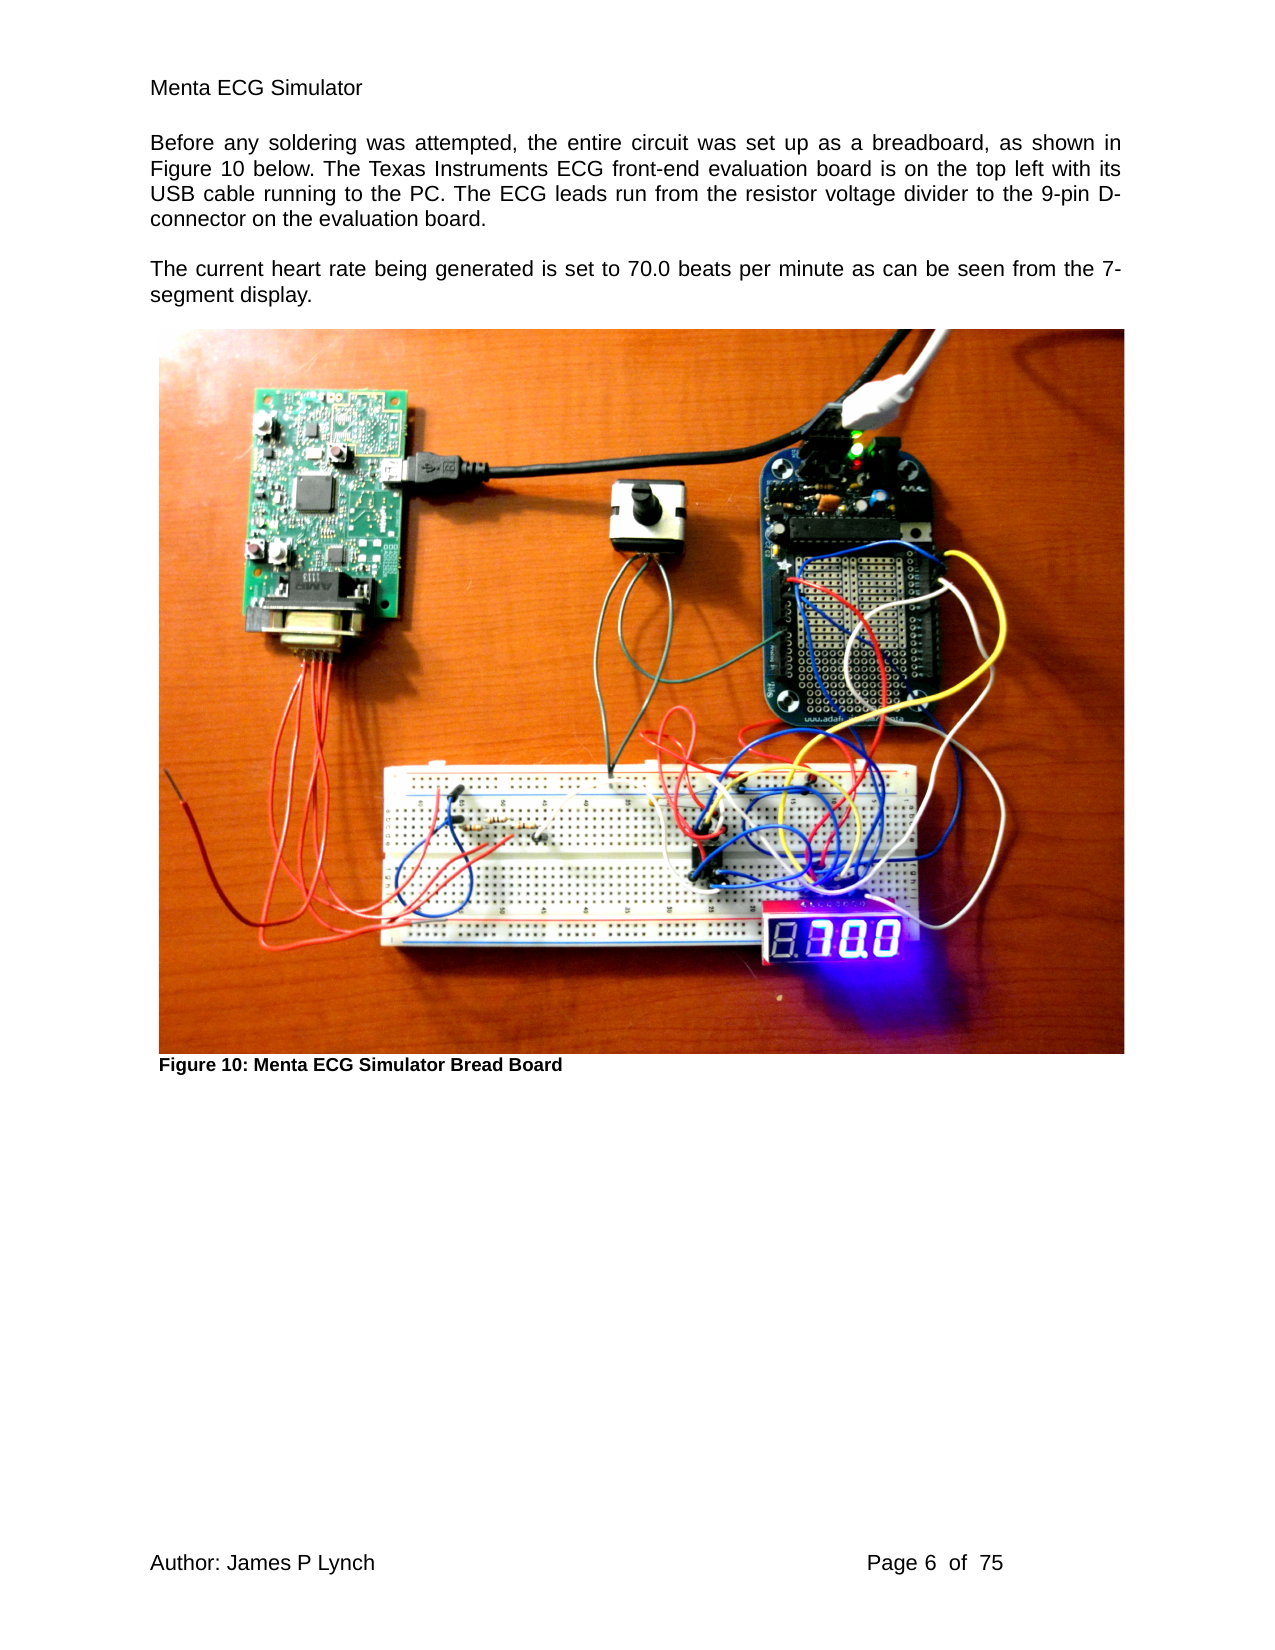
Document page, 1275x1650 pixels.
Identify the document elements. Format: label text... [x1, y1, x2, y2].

picture [158, 329, 1125, 1054]
text The current heart rate being generated is set to 70.0 beats per minute as can be seen from the 7-segment display. [150, 256, 1124, 307]
text Figure 10: Menta ECG Simulator Bread Board [159, 1054, 1124, 1076]
text Before any soldering was attempted, the entire circuit was set up as a breadboard, as shown in Figure 10 below. The Texas Instruments ECG front-end evaluation board is on the top left with its USB cable running to the PC. The ECG leads run from the resistor voltage divider to the 9-pin D-connector on the evaluation board. [150, 130, 1124, 231]
